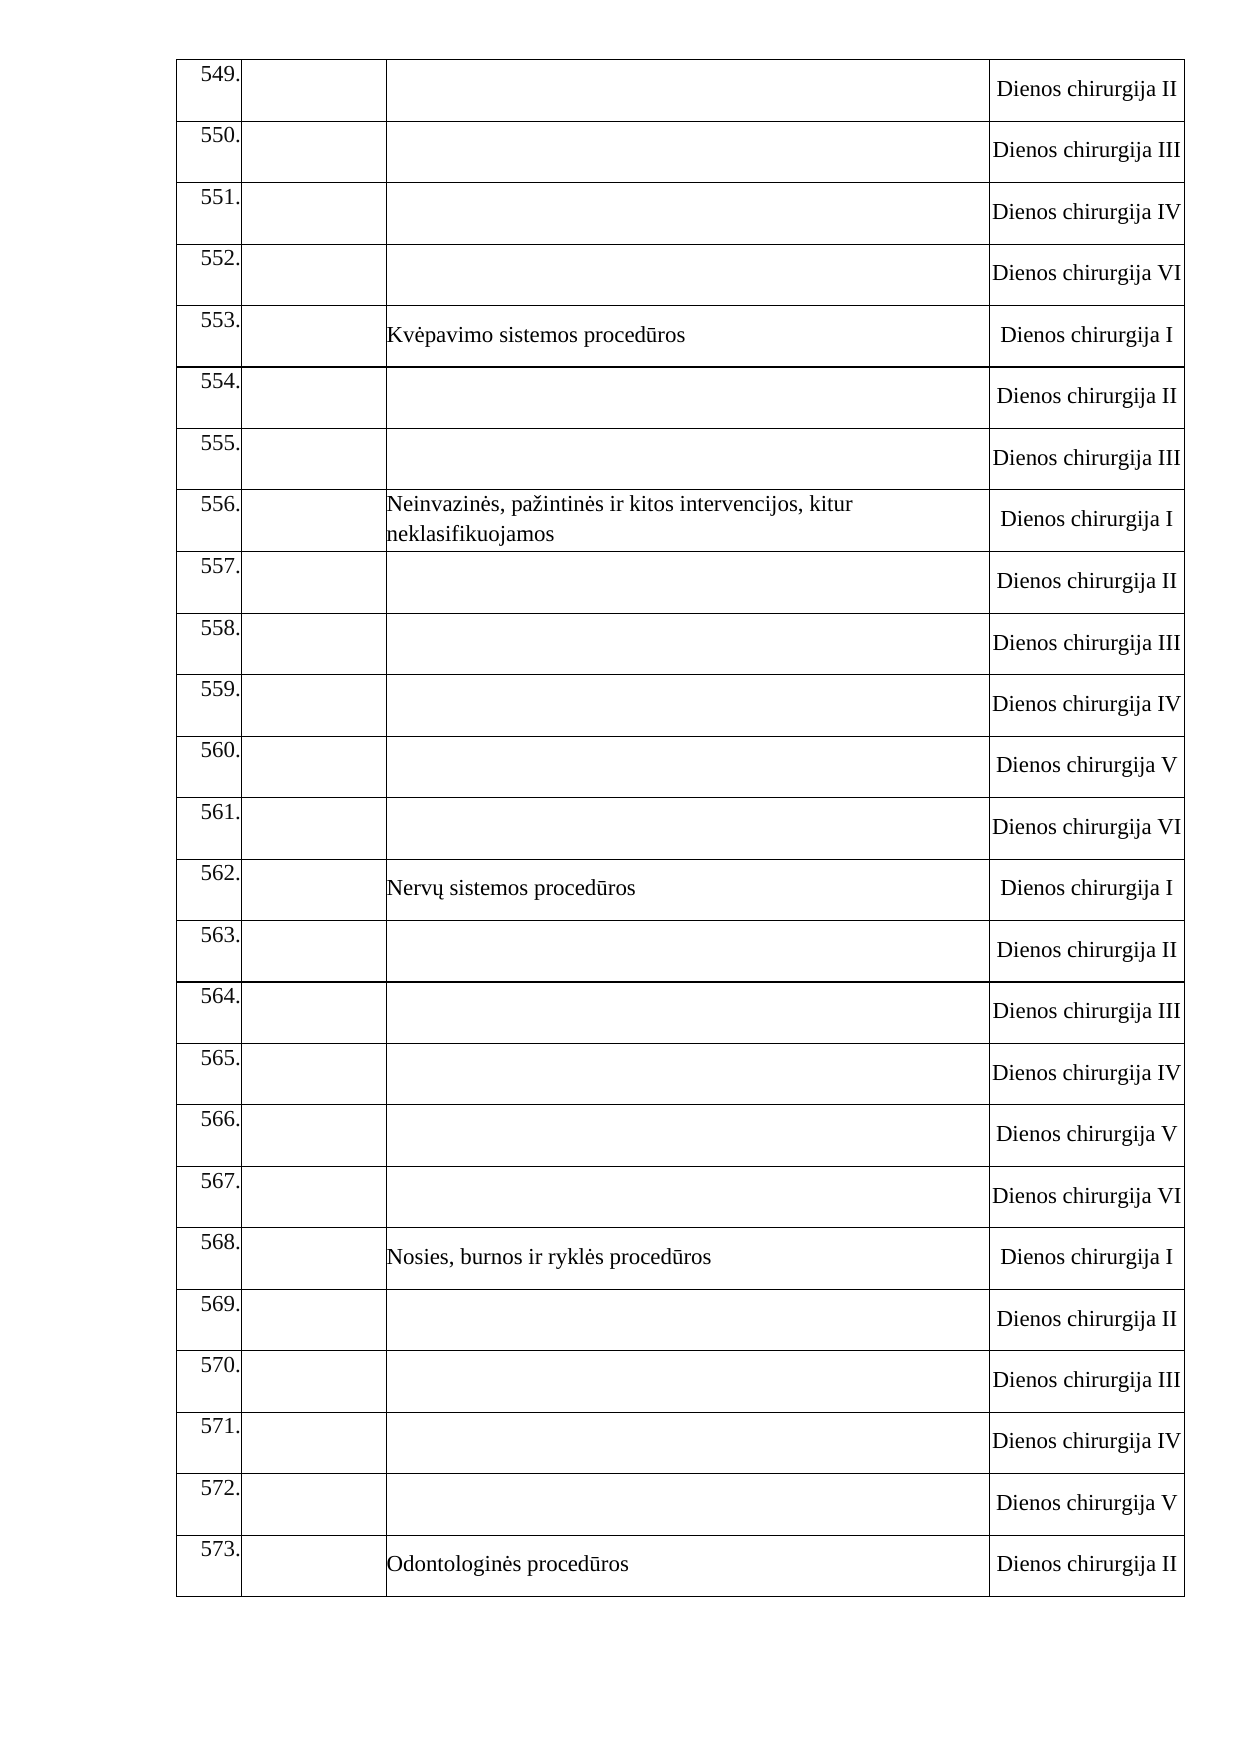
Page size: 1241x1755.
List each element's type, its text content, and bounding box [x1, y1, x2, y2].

table_cell Dienos chirurgija VI [990, 245, 1184, 305]
table_cell [1213, 59, 1230, 121]
table_cell 549. [177, 60, 241, 121]
table_cell [1208, 920, 1213, 981]
table_cell [387, 921, 989, 981]
table_cell 560. [177, 737, 241, 797]
table_cell Nosies, burnos ir ryklės procedūros [387, 1228, 989, 1289]
table_cell 556. [177, 490, 241, 551]
table_cell [1230, 366, 1240, 428]
table_cell [387, 368, 989, 428]
table_cell [1203, 797, 1208, 858]
table_cell 567. [177, 1167, 241, 1227]
table_cell Dienos chirurgija III [990, 1351, 1184, 1412]
table_cell [1208, 428, 1213, 489]
table_cell Dienos chirurgija II [990, 1290, 1184, 1350]
table_cell [387, 1044, 989, 1104]
table_cell [1203, 1412, 1208, 1473]
table_cell Dienos chirurgija V [990, 737, 1184, 797]
table_cell [1230, 551, 1240, 613]
table_cell 555. [177, 429, 241, 489]
table_cell [1208, 797, 1213, 858]
table_cell [1230, 428, 1240, 489]
table_cell [387, 1351, 989, 1412]
table_cell [1208, 1535, 1213, 1596]
table_cell [1203, 981, 1208, 1043]
table_cell 568. [177, 1228, 241, 1289]
table_cell [1230, 1104, 1240, 1166]
table_cell [1185, 859, 1203, 920]
table_cell [1230, 1473, 1240, 1534]
table_cell [1208, 1350, 1213, 1412]
table_cell [387, 737, 989, 797]
table_cell [242, 245, 386, 305]
table_cell [1213, 1043, 1230, 1104]
table_cell [1203, 736, 1208, 797]
table_cell [242, 368, 386, 428]
table_cell [1203, 428, 1208, 489]
table_cell 551. [177, 183, 241, 243]
table_cell [1230, 244, 1240, 305]
table_cell 559. [177, 675, 241, 736]
table_cell [387, 798, 989, 858]
table_cell [1208, 1227, 1213, 1289]
table_cell Dienos chirurgija II [990, 921, 1184, 981]
table_cell [242, 306, 386, 366]
table_cell [242, 183, 386, 243]
table_cell [1230, 981, 1240, 1043]
table_cell [1203, 551, 1208, 613]
table_cell [1213, 797, 1230, 858]
table_cell [1213, 1350, 1230, 1412]
table_cell [1185, 674, 1203, 736]
table_cell Kvėpavimo sistemos procedūros [387, 306, 989, 366]
table_cell Dienos chirurgija II [990, 1536, 1184, 1596]
table_cell [1230, 674, 1240, 736]
table_cell 570. [177, 1351, 241, 1412]
table_cell [1213, 428, 1230, 489]
table_cell [1230, 489, 1240, 551]
table_cell [242, 60, 386, 121]
table_cell [1213, 920, 1230, 981]
table_cell Dienos chirurgija III [990, 122, 1184, 182]
table_cell [1203, 305, 1208, 366]
table_cell [1230, 613, 1240, 674]
table_cell [242, 490, 386, 551]
table_cell [1230, 797, 1240, 858]
table_cell Dienos chirurgija IV [990, 675, 1184, 736]
table_cell [1203, 1289, 1208, 1350]
table_cell Nervų sistemos procedūros [387, 860, 989, 920]
table_cell [387, 183, 989, 243]
table_cell [1208, 674, 1213, 736]
table_cell 553. [177, 306, 241, 366]
table_cell [1185, 59, 1203, 121]
table_cell [1203, 1227, 1208, 1289]
table_cell [1203, 859, 1208, 920]
table_cell [1213, 981, 1230, 1043]
table_cell [1203, 1350, 1208, 1412]
table_cell Odontologinės procedūros [387, 1536, 989, 1596]
table_cell [1203, 1043, 1208, 1104]
table_cell [242, 614, 386, 674]
table_cell [1208, 1412, 1213, 1473]
table_cell Dienos chirurgija IV [990, 1044, 1184, 1104]
table_cell [1203, 244, 1208, 305]
table_cell [1185, 1535, 1203, 1596]
table_cell Dienos chirurgija III [990, 429, 1184, 489]
table_cell [387, 614, 989, 674]
table_cell [1203, 59, 1208, 121]
table_cell [1185, 736, 1203, 797]
table_cell [242, 1351, 386, 1412]
table_cell [1185, 920, 1203, 981]
table_cell [242, 1167, 386, 1227]
table_cell [1185, 613, 1203, 674]
table_cell [1208, 1473, 1213, 1534]
table_cell [387, 1105, 989, 1166]
table_cell [242, 1105, 386, 1166]
table_cell [242, 860, 386, 920]
table_cell [1230, 1535, 1240, 1596]
table_cell [1230, 305, 1240, 366]
table_cell Dienos chirurgija I [990, 306, 1184, 366]
table_cell Dienos chirurgija VI [990, 1167, 1184, 1227]
table_cell [1230, 859, 1240, 920]
table_cell [1185, 428, 1203, 489]
table_cell [1185, 1289, 1203, 1350]
table_cell [242, 1474, 386, 1534]
table_cell [1203, 674, 1208, 736]
table_cell [1203, 920, 1208, 981]
table_cell [387, 429, 989, 489]
table_cell Dienos chirurgija VI [990, 798, 1184, 858]
table_cell [1230, 1043, 1240, 1104]
table_cell [1203, 1473, 1208, 1534]
table_cell [1230, 1412, 1240, 1473]
table_cell [242, 429, 386, 489]
table_cell [242, 1536, 386, 1596]
table_cell [1203, 613, 1208, 674]
table_cell [1203, 121, 1208, 182]
table_cell 558. [177, 614, 241, 674]
table_cell [1213, 1535, 1230, 1596]
table_cell [242, 1413, 386, 1473]
table_cell [387, 1167, 989, 1227]
table_cell [1208, 305, 1213, 366]
table_cell [1213, 366, 1230, 428]
table_cell [1213, 551, 1230, 613]
table_cell 565. [177, 1044, 241, 1104]
table_cell [1208, 613, 1213, 674]
table_cell [1208, 1166, 1213, 1227]
table_cell 563. [177, 921, 241, 981]
table_cell [1203, 1104, 1208, 1166]
table_cell Dienos chirurgija I [990, 1228, 1184, 1289]
table_cell [242, 552, 386, 613]
table_cell [1230, 1227, 1240, 1289]
table_cell [1230, 736, 1240, 797]
table_cell [1203, 1535, 1208, 1596]
table_cell [1185, 1227, 1203, 1289]
table_cell [1208, 489, 1213, 551]
table_cell 557. [177, 552, 241, 613]
table_cell [1213, 305, 1230, 366]
table_cell [1230, 121, 1240, 182]
table_cell [1213, 121, 1230, 182]
table_cell [242, 983, 386, 1043]
table_cell [1185, 182, 1203, 243]
table_cell [387, 675, 989, 736]
table_cell 572. [177, 1474, 241, 1534]
table_cell [1213, 1412, 1230, 1473]
table_cell [387, 1413, 989, 1473]
table_cell [1230, 1166, 1240, 1227]
table_cell [242, 675, 386, 736]
table_cell [1230, 182, 1240, 243]
table_cell [1208, 1289, 1213, 1350]
table_cell [1208, 244, 1213, 305]
table_cell [1185, 121, 1203, 182]
table_cell Dienos chirurgija IV [990, 1413, 1184, 1473]
table_cell 564. [177, 983, 241, 1043]
table_cell 552. [177, 245, 241, 305]
table_cell [387, 552, 989, 613]
table_cell [1208, 1043, 1213, 1104]
table_cell [1185, 1473, 1203, 1534]
table_cell [1185, 305, 1203, 366]
table_cell [1208, 859, 1213, 920]
table_cell [242, 1044, 386, 1104]
table_cell [1185, 1104, 1203, 1166]
table_cell [1185, 1166, 1203, 1227]
table_cell [1185, 981, 1203, 1043]
table_cell [1213, 674, 1230, 736]
table_cell 573. [177, 1536, 241, 1596]
table_cell [1208, 366, 1213, 428]
table_cell Neinvazinės, pažintinės ir kitos intervencijos, kitur neklasifikuojamos [387, 490, 989, 551]
table_cell [1213, 613, 1230, 674]
table_cell [1213, 859, 1230, 920]
table_cell [1208, 121, 1213, 182]
table_cell [1208, 736, 1213, 797]
table_cell [1185, 366, 1203, 428]
table_cell [1185, 1412, 1203, 1473]
table_cell [1213, 736, 1230, 797]
table_cell [387, 983, 989, 1043]
table_cell Dienos chirurgija III [990, 983, 1184, 1043]
table_cell [1185, 489, 1203, 551]
table_cell 562. [177, 860, 241, 920]
table_cell [1208, 59, 1213, 121]
table_cell [1208, 981, 1213, 1043]
table_cell [1213, 1227, 1230, 1289]
table_cell Dienos chirurgija V [990, 1105, 1184, 1166]
table_cell [387, 60, 989, 121]
table_cell [1203, 1166, 1208, 1227]
table_cell [1230, 59, 1240, 121]
table_cell [1185, 1350, 1203, 1412]
table_cell [1203, 182, 1208, 243]
table_cell [1213, 182, 1230, 243]
table_cell [1208, 551, 1213, 613]
table_cell 571. [177, 1413, 241, 1473]
table_cell [387, 1474, 989, 1534]
table_cell [1213, 1289, 1230, 1350]
table_cell [242, 921, 386, 981]
table_cell [1213, 1473, 1230, 1534]
table_cell [1213, 244, 1230, 305]
table_cell [242, 737, 386, 797]
table_cell [242, 798, 386, 858]
table_cell [1230, 920, 1240, 981]
table_cell [242, 1228, 386, 1289]
table_cell [387, 245, 989, 305]
table_cell [1208, 182, 1213, 243]
table_cell Dienos chirurgija V [990, 1474, 1184, 1534]
table_cell 554. [177, 368, 241, 428]
table_cell 550. [177, 122, 241, 182]
table_cell [1213, 489, 1230, 551]
table_cell Dienos chirurgija II [990, 368, 1184, 428]
table_cell [1185, 244, 1203, 305]
table_cell [1230, 1350, 1240, 1412]
table_cell [242, 1290, 386, 1350]
table_cell [387, 122, 989, 182]
table_cell Dienos chirurgija II [990, 552, 1184, 613]
table_cell [1203, 489, 1208, 551]
table_cell [1230, 1289, 1240, 1350]
table_cell [1208, 1104, 1213, 1166]
table_cell [1213, 1166, 1230, 1227]
table_cell Dienos chirurgija I [990, 490, 1184, 551]
table_cell [1203, 366, 1208, 428]
table_cell Dienos chirurgija II [990, 60, 1184, 121]
table_cell [1185, 1043, 1203, 1104]
table_cell [1213, 1104, 1230, 1166]
table_cell [1185, 797, 1203, 858]
table_cell Dienos chirurgija I [990, 860, 1184, 920]
table_cell [1185, 551, 1203, 613]
table_cell [242, 122, 386, 182]
table_cell 569. [177, 1290, 241, 1350]
table_cell 566. [177, 1105, 241, 1166]
table_cell Dienos chirurgija III [990, 614, 1184, 674]
table_cell Dienos chirurgija IV [990, 183, 1184, 243]
table_cell 561. [177, 798, 241, 858]
table_cell [387, 1290, 989, 1350]
